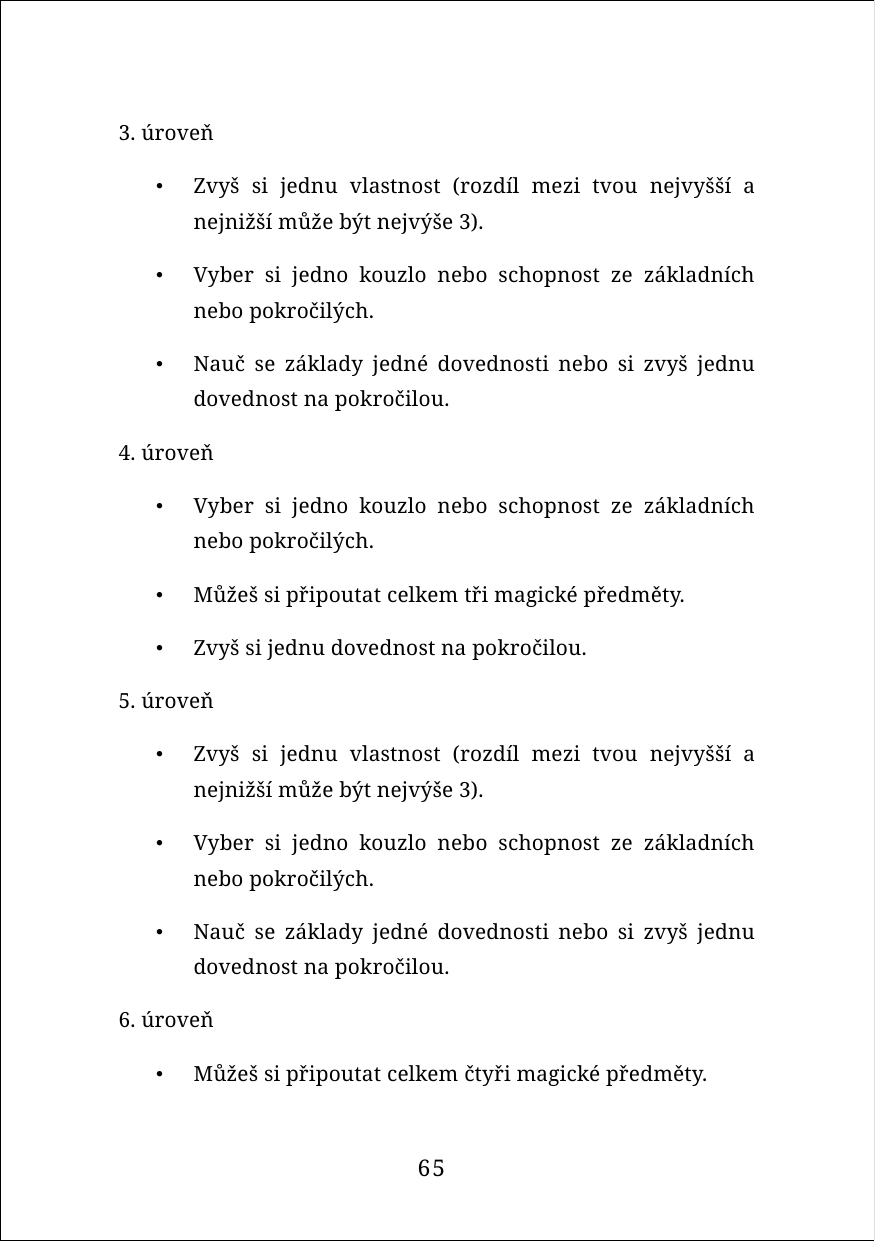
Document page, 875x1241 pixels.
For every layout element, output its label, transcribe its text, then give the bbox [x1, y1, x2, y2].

text 4. úroveň [118, 438, 756, 466]
list Zvyš si jednu vlastnost (rozdíl mezi tvou nejvyšší a nejnižší může být nejvýše 3). [156, 739, 756, 803]
list Můžeš si připoutat celkem tři magické předměty. [156, 580, 756, 608]
list Vyber si jedno kouzlo nebo schopnost ze základních nebo pokročilých. [156, 260, 756, 324]
text 6. úroveň [118, 1006, 756, 1034]
list Zvyš si jednu dovednost na pokročilou. [156, 633, 756, 661]
text 5. úroveň [118, 686, 756, 714]
list Můžeš si připoutat celkem čtyři magické předměty. [156, 1059, 756, 1087]
text 3. úroveň [118, 118, 756, 147]
list Nauč se základy jedné dovednosti nebo si zvyš jednu dovednost na pokročilou. [156, 917, 756, 981]
list Vyber si jedno kouzlo nebo schopnost ze základních nebo pokročilých. [156, 491, 756, 555]
list Vyber si jedno kouzlo nebo schopnost ze základních nebo pokročilých. [156, 828, 756, 892]
list Zvyš si jednu vlastnost (rozdíl mezi tvou nejvyšší a nejnižší může být nejvýše 3). [156, 171, 756, 235]
list Nauč se základy jedné dovednosti nebo si zvyš jednu dovednost na pokročilou. [156, 349, 756, 413]
